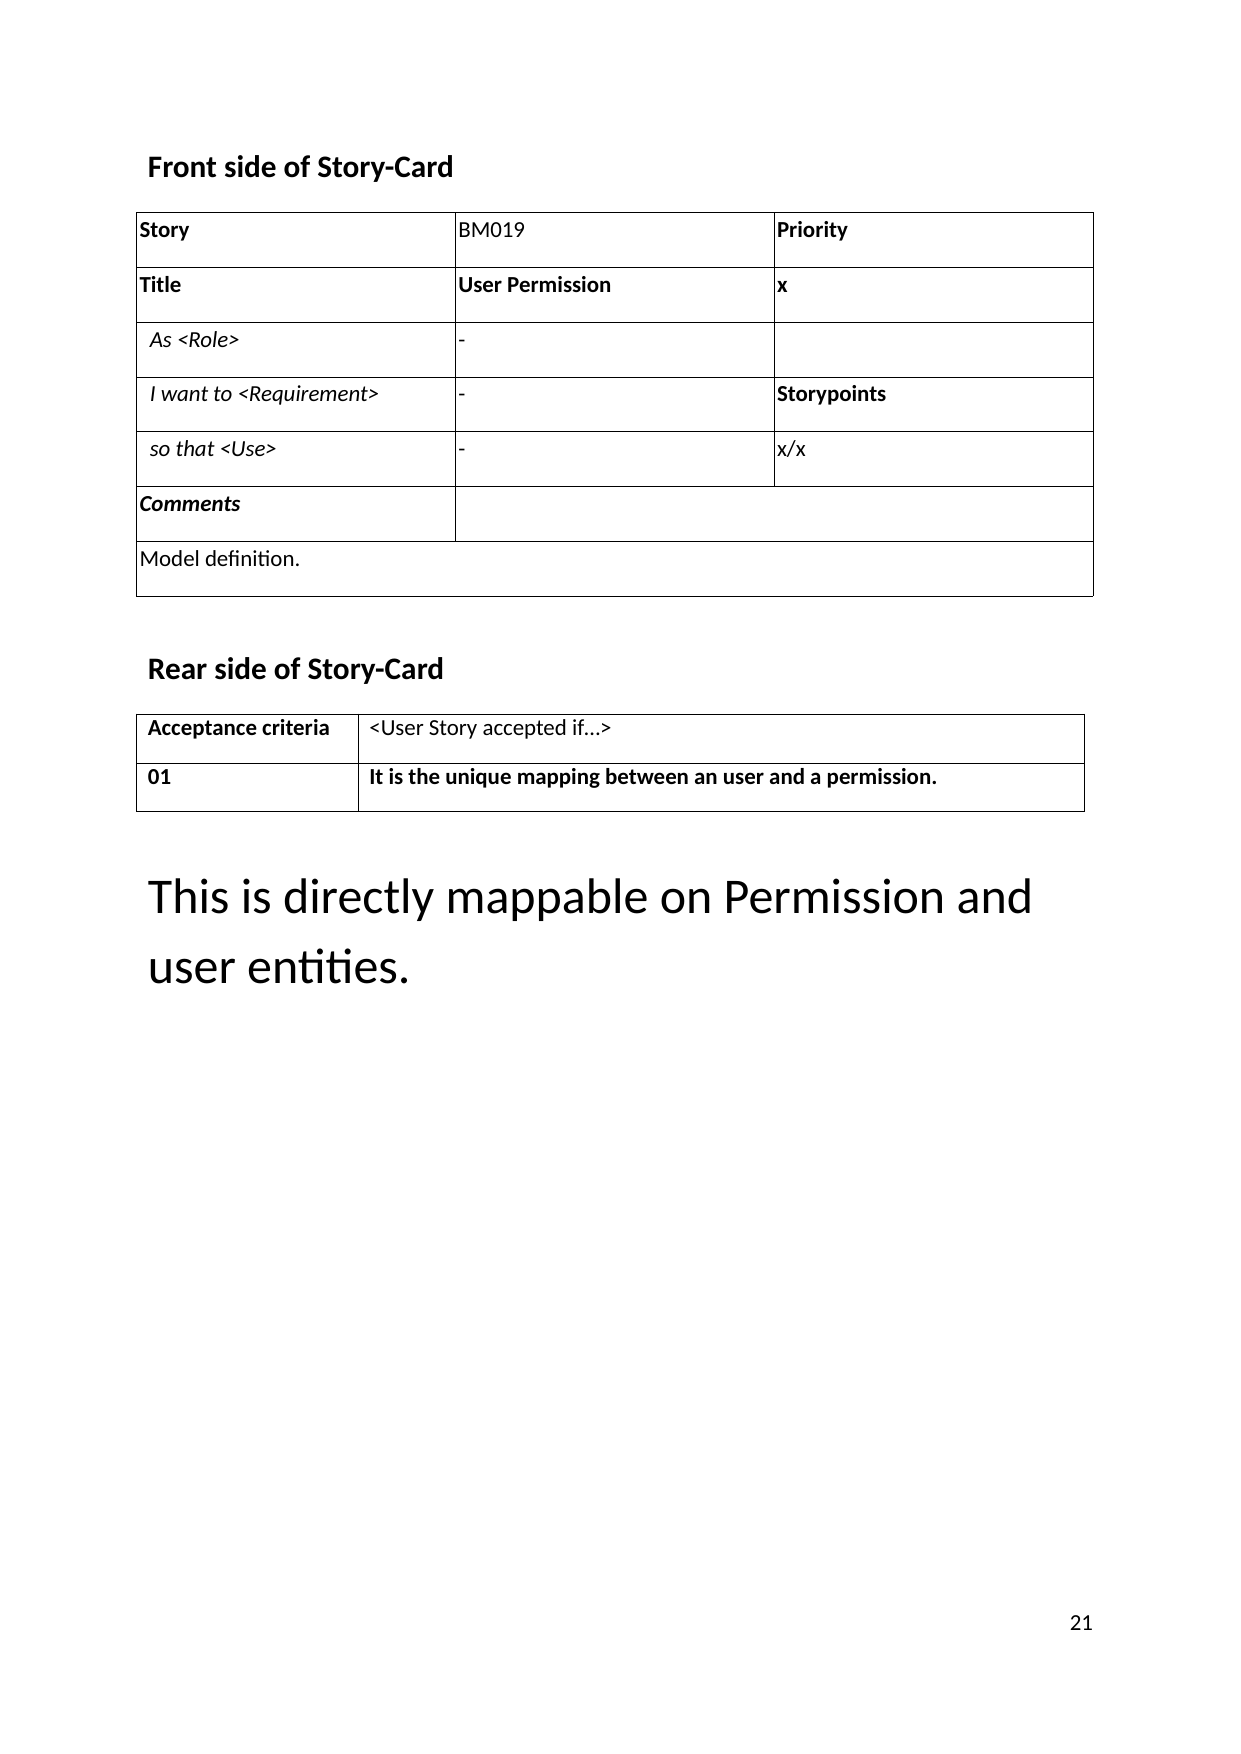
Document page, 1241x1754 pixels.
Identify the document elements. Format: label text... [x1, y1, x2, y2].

table_cell x/x [775, 432, 1093, 486]
table_header BM019 [456, 213, 774, 267]
table_cell Storypoints [775, 378, 1093, 431]
table_cell I want to <Requirement> [137, 378, 455, 431]
text This is directly mappable on Permission and user entities. [148, 864, 1093, 996]
table_header Story [137, 213, 455, 267]
text Rear side of Story-Card [148, 649, 1093, 687]
table_cell [456, 487, 1093, 541]
table_header Acceptance criteria [137, 715, 358, 762]
table_header Priority [775, 213, 1093, 267]
table_cell - [456, 432, 774, 486]
table_cell Title [137, 268, 455, 322]
table_cell User Permission [456, 268, 774, 322]
table_header <User Story accepted if…> [359, 715, 1084, 762]
table_cell 01 [137, 764, 358, 811]
table_cell Model definition. [137, 542, 1093, 596]
table_cell As <Role> [137, 323, 455, 377]
table_cell [775, 323, 1093, 377]
table_cell - [456, 323, 774, 377]
table_cell x [775, 268, 1093, 322]
table_cell so that <Use> [137, 432, 455, 486]
table_cell Comments [137, 487, 455, 541]
text Front side of Story-Card [148, 148, 1093, 186]
table_cell It is the unique mapping between an user and a permission. [359, 764, 1084, 811]
table_cell - [456, 378, 774, 431]
